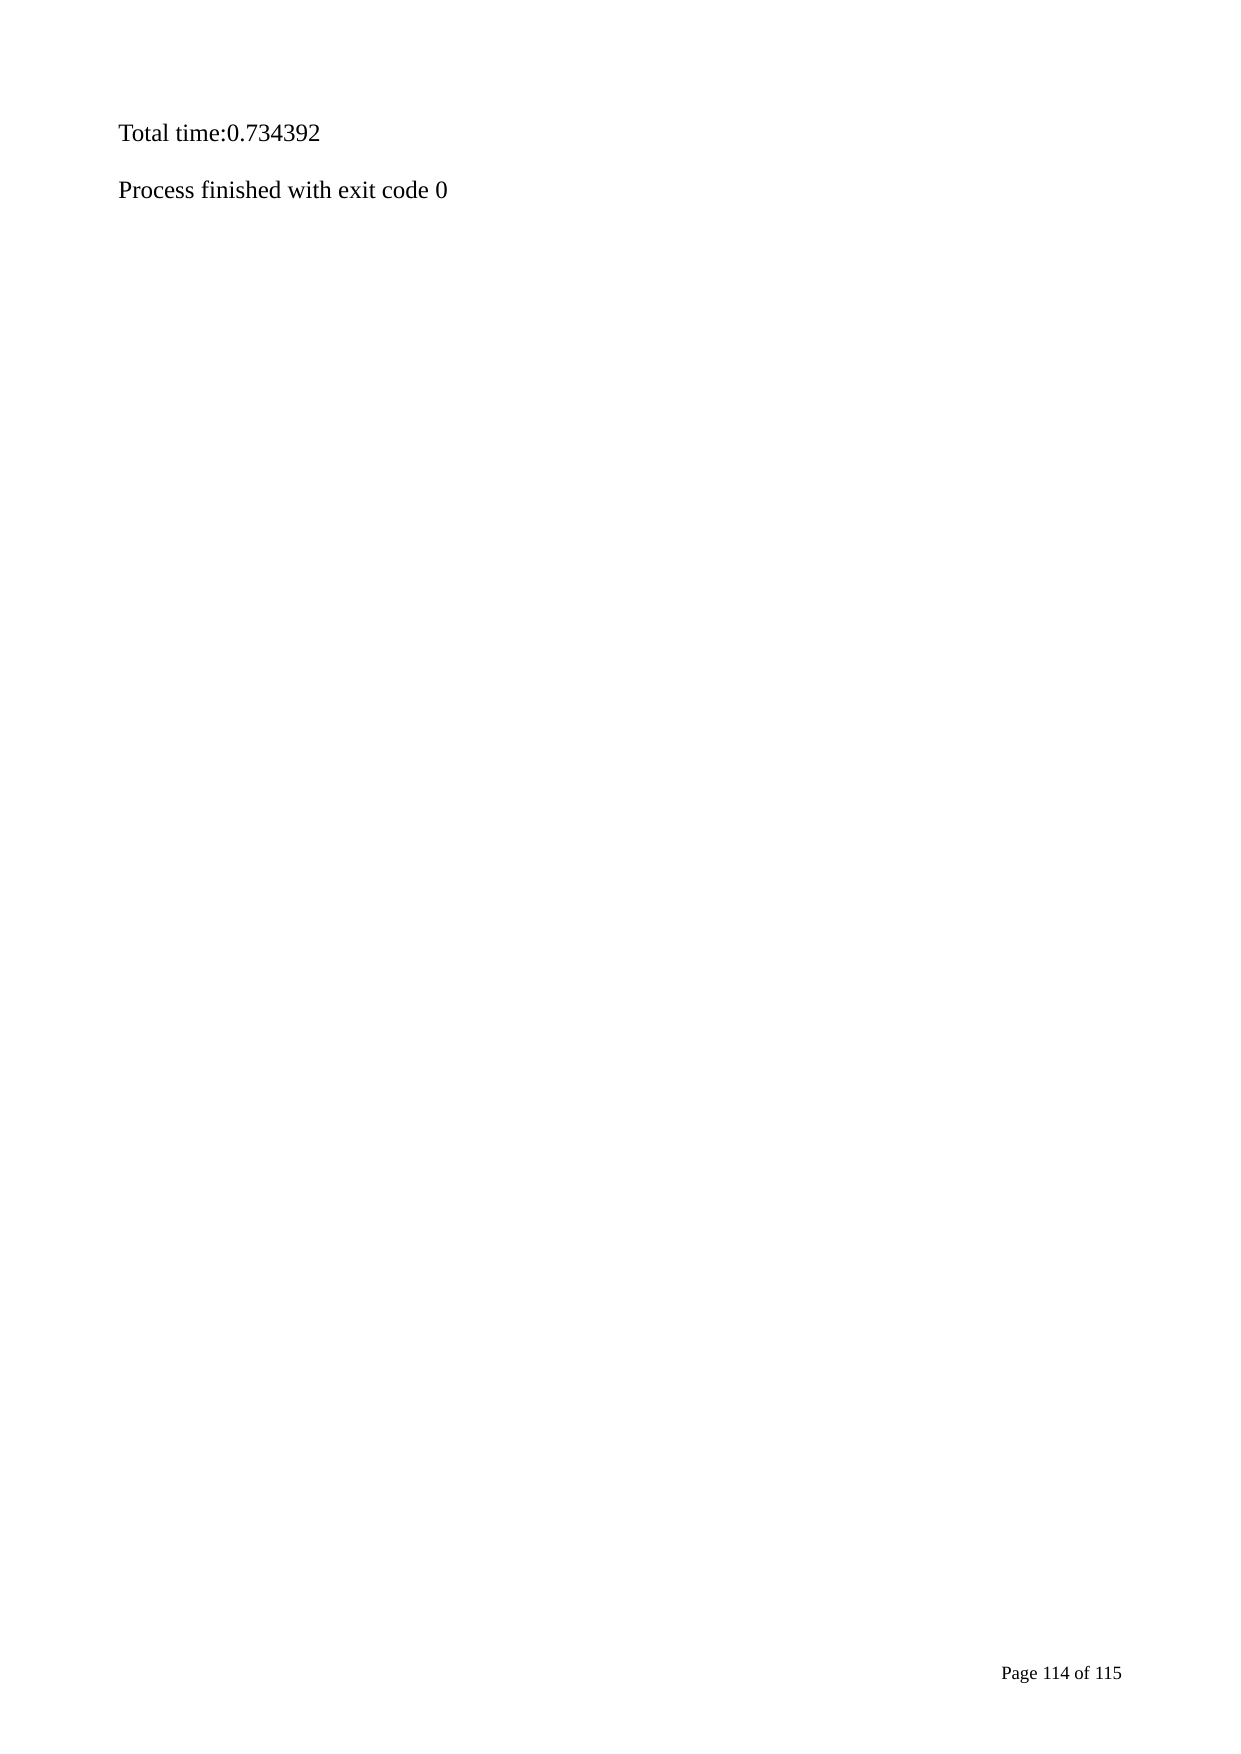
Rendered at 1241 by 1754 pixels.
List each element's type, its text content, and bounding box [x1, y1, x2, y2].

text Total time:0.734392 [118, 118, 1122, 147]
text Process finished with exit code 0 [118, 176, 1122, 204]
